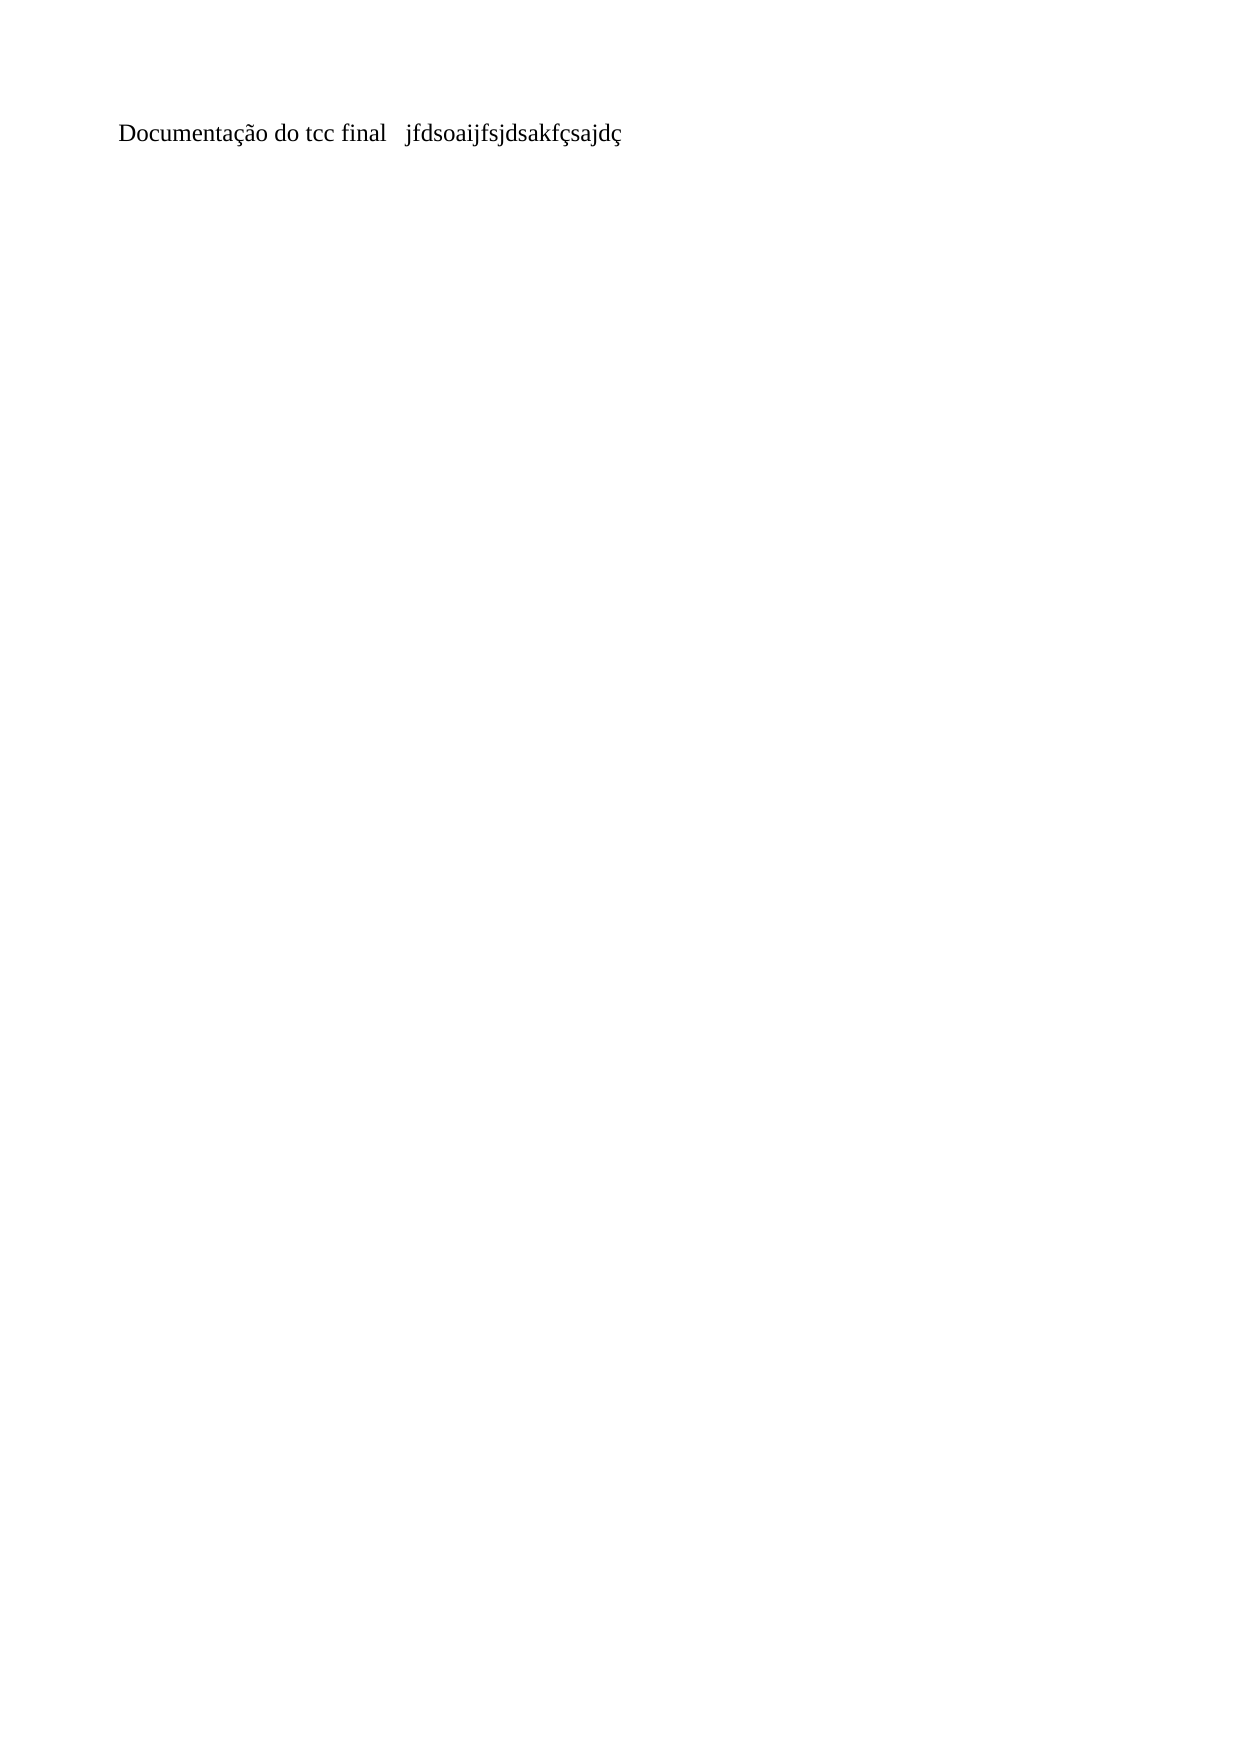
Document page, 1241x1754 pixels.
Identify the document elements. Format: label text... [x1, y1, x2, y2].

text Documentação do tcc final jfdsoaijfsjdsakfçsajdç [118, 118, 1122, 147]
